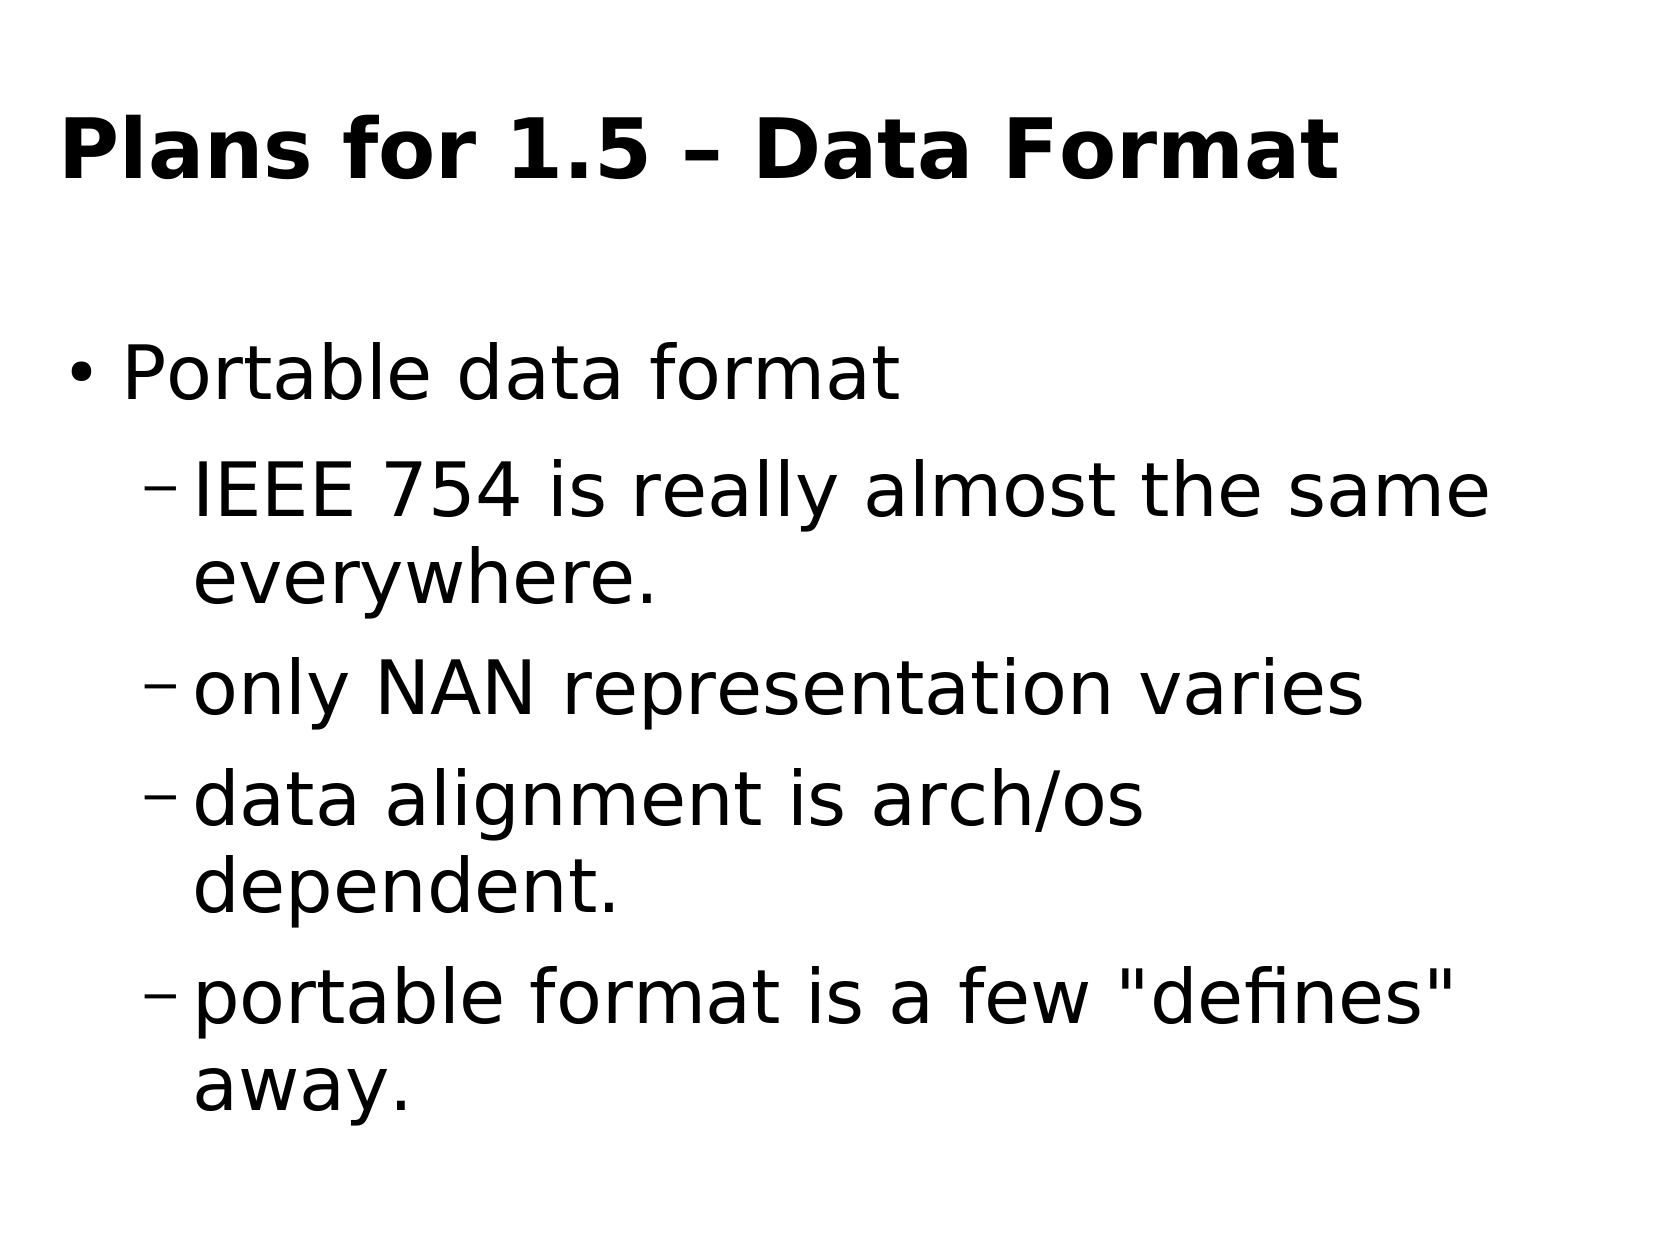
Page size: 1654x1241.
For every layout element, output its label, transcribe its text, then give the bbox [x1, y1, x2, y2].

list Portable data format IEEE 754 is really almost the same everywhere. only NAN representation varies data alignment is arch/os dependent. portable format is a few "defines" away. [50, 329, 1571, 1129]
title Plans for 1.5 – Data Format [59, 75, 1607, 225]
